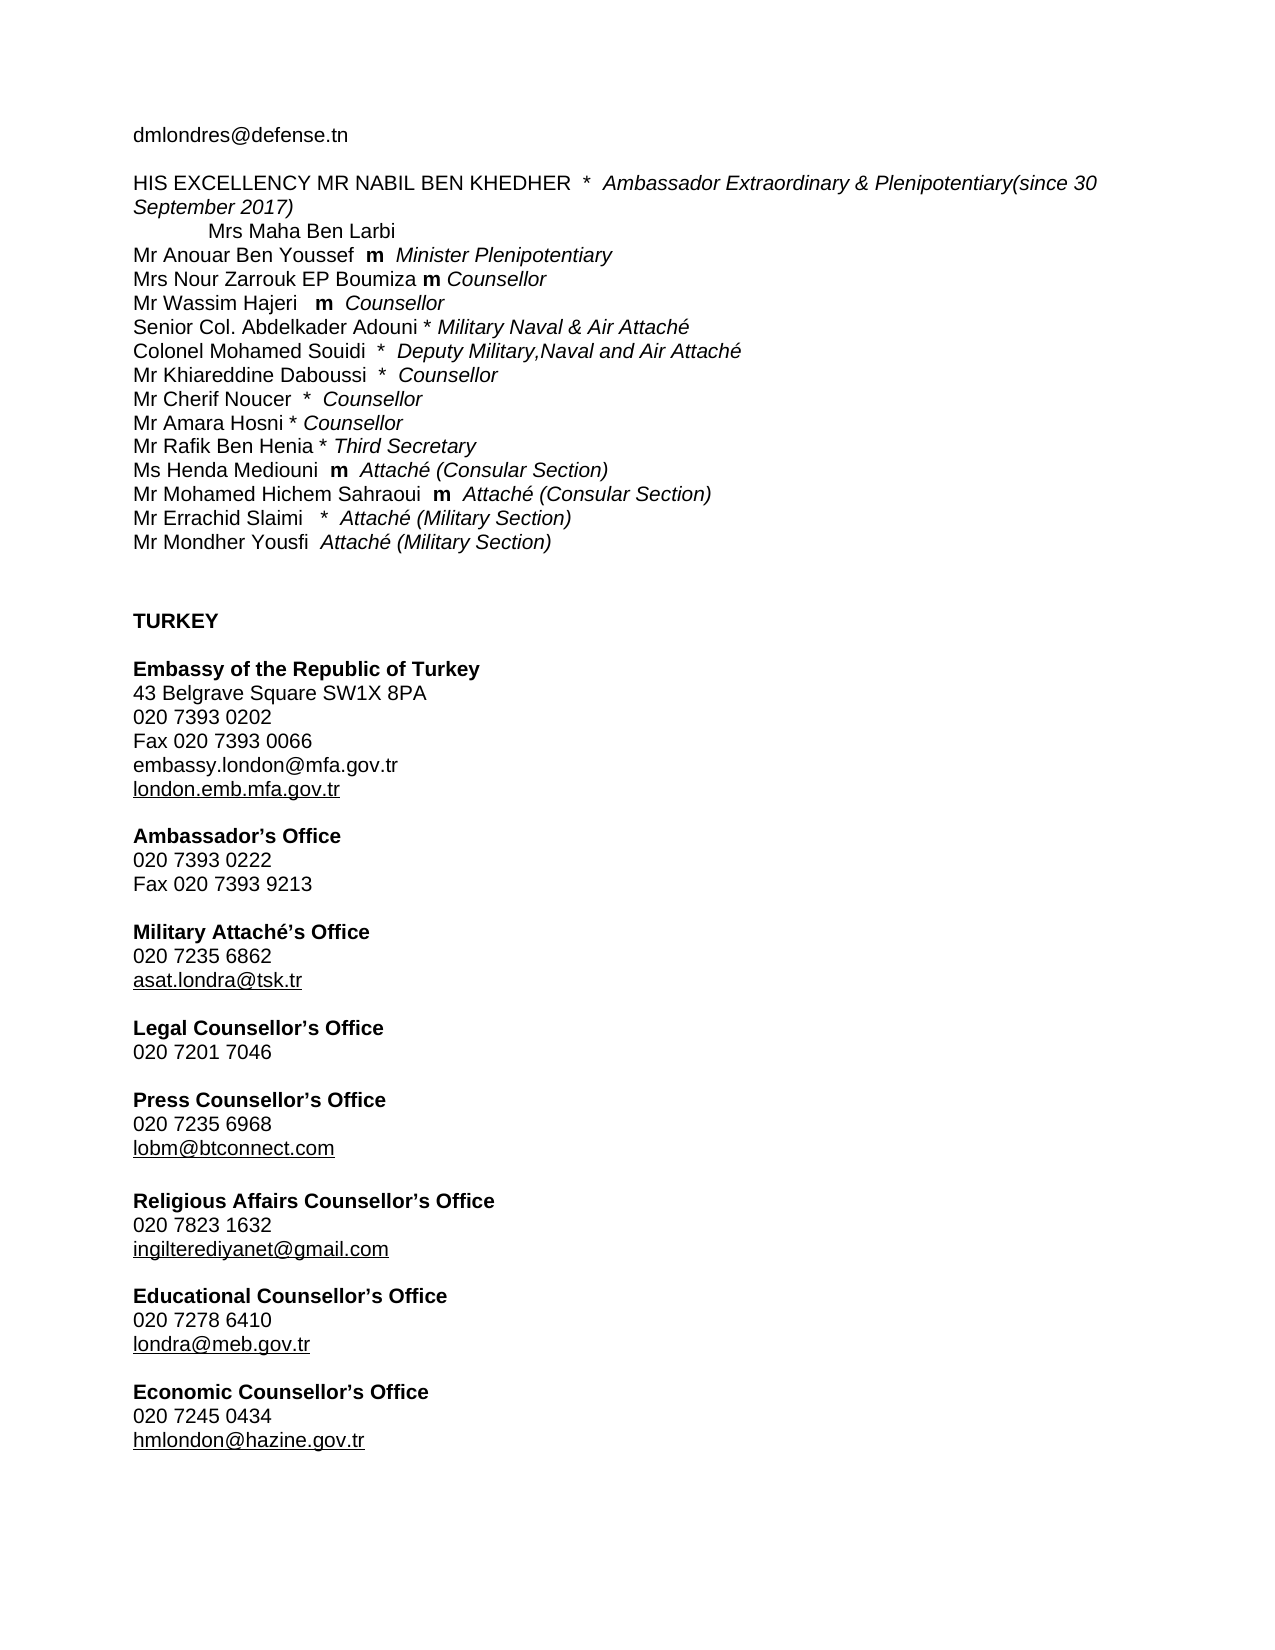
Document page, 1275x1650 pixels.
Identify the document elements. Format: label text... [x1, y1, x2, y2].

text Educational Counsellor’s Office [133, 1284, 1181, 1308]
text Ms Henda Mediouni m Attaché (Consular Section) [133, 458, 1181, 482]
text Fax 020 7393 9213 [133, 872, 1181, 896]
text 43 Belgrave Square SW1X 8PA [133, 681, 1181, 704]
text Embassy of the Republic of Turkey [133, 657, 1181, 681]
text asat.londra@tsk.tr [133, 968, 1181, 992]
text Legal Counsellor’s Office [133, 1016, 1181, 1040]
text Mr Rafik Ben Henia * Third Secretary [133, 434, 1181, 458]
text ingilterediyanet@gmail.com [133, 1236, 1181, 1260]
text Mr Mohamed Hichem Sahraoui m Attaché (Consular Section) [133, 482, 1181, 506]
text Fax 020 7393 0066 [133, 728, 1181, 752]
text 020 7201 7046 [133, 1040, 1181, 1064]
text Colonel Mohamed Souidi * Deputy Military,Naval and Air Attaché [133, 338, 1181, 362]
text 020 7278 6410 [133, 1308, 1181, 1332]
text Mr Khiareddine Daboussi * Counsellor [133, 362, 1181, 386]
text londra@meb.gov.tr [133, 1332, 1181, 1356]
text Mr Amara Hosni * Counsellor [133, 410, 1181, 434]
text 020 7823 1632 [133, 1212, 1181, 1236]
text embassy.london@mfa.gov.tr [133, 752, 1181, 776]
text 020 7235 6862 [133, 944, 1181, 968]
text Ambassador’s Office [133, 824, 1181, 848]
text Senior Col. Abdelkader Adouni * Military Naval & Air Attaché [133, 314, 1181, 338]
text Mr Errachid Slaimi * Attaché (Military Section) [133, 506, 1181, 530]
text hmlondon@hazine.gov.tr [133, 1428, 1181, 1452]
text Mr Cherif Noucer * Counsellor [133, 386, 1181, 410]
text Press Counsellor’s Office [133, 1088, 1181, 1112]
text london.emb.mfa.gov.tr [133, 776, 1181, 800]
text Military Attaché’s Office [133, 920, 1181, 944]
text 020 7393 0222 [133, 848, 1181, 872]
text Mr Wassim Hajeri m Counsellor [133, 291, 1181, 314]
text HIS EXCELLENCY MR NABIL BEN KHEDHER * Ambassador Extraordinary & Plenipotentiary(since 30 September 2017) [133, 171, 1181, 219]
text Mr Mondher Yousfi Attaché (Military Section) [133, 530, 1181, 554]
text TURKEY [133, 609, 1181, 633]
text Economic Counsellor’s Office [133, 1380, 1181, 1404]
text 020 7235 6968 [133, 1112, 1181, 1136]
text 020 7245 0434 [133, 1404, 1181, 1428]
text lobm@btconnect.com [133, 1136, 1181, 1160]
text Religious Affairs Counsellor’s Office [133, 1188, 1181, 1212]
text Mrs Nour Zarrouk EP Boumiza m Counsellor [133, 267, 1181, 291]
text Mrs Maha Ben Larbi [133, 219, 1181, 243]
text 020 7393 0202 [133, 704, 1181, 728]
text dmlondres@defense.tn [133, 123, 1181, 147]
text Mr Anouar Ben Youssef m Minister Plenipotentiary [133, 243, 1181, 267]
